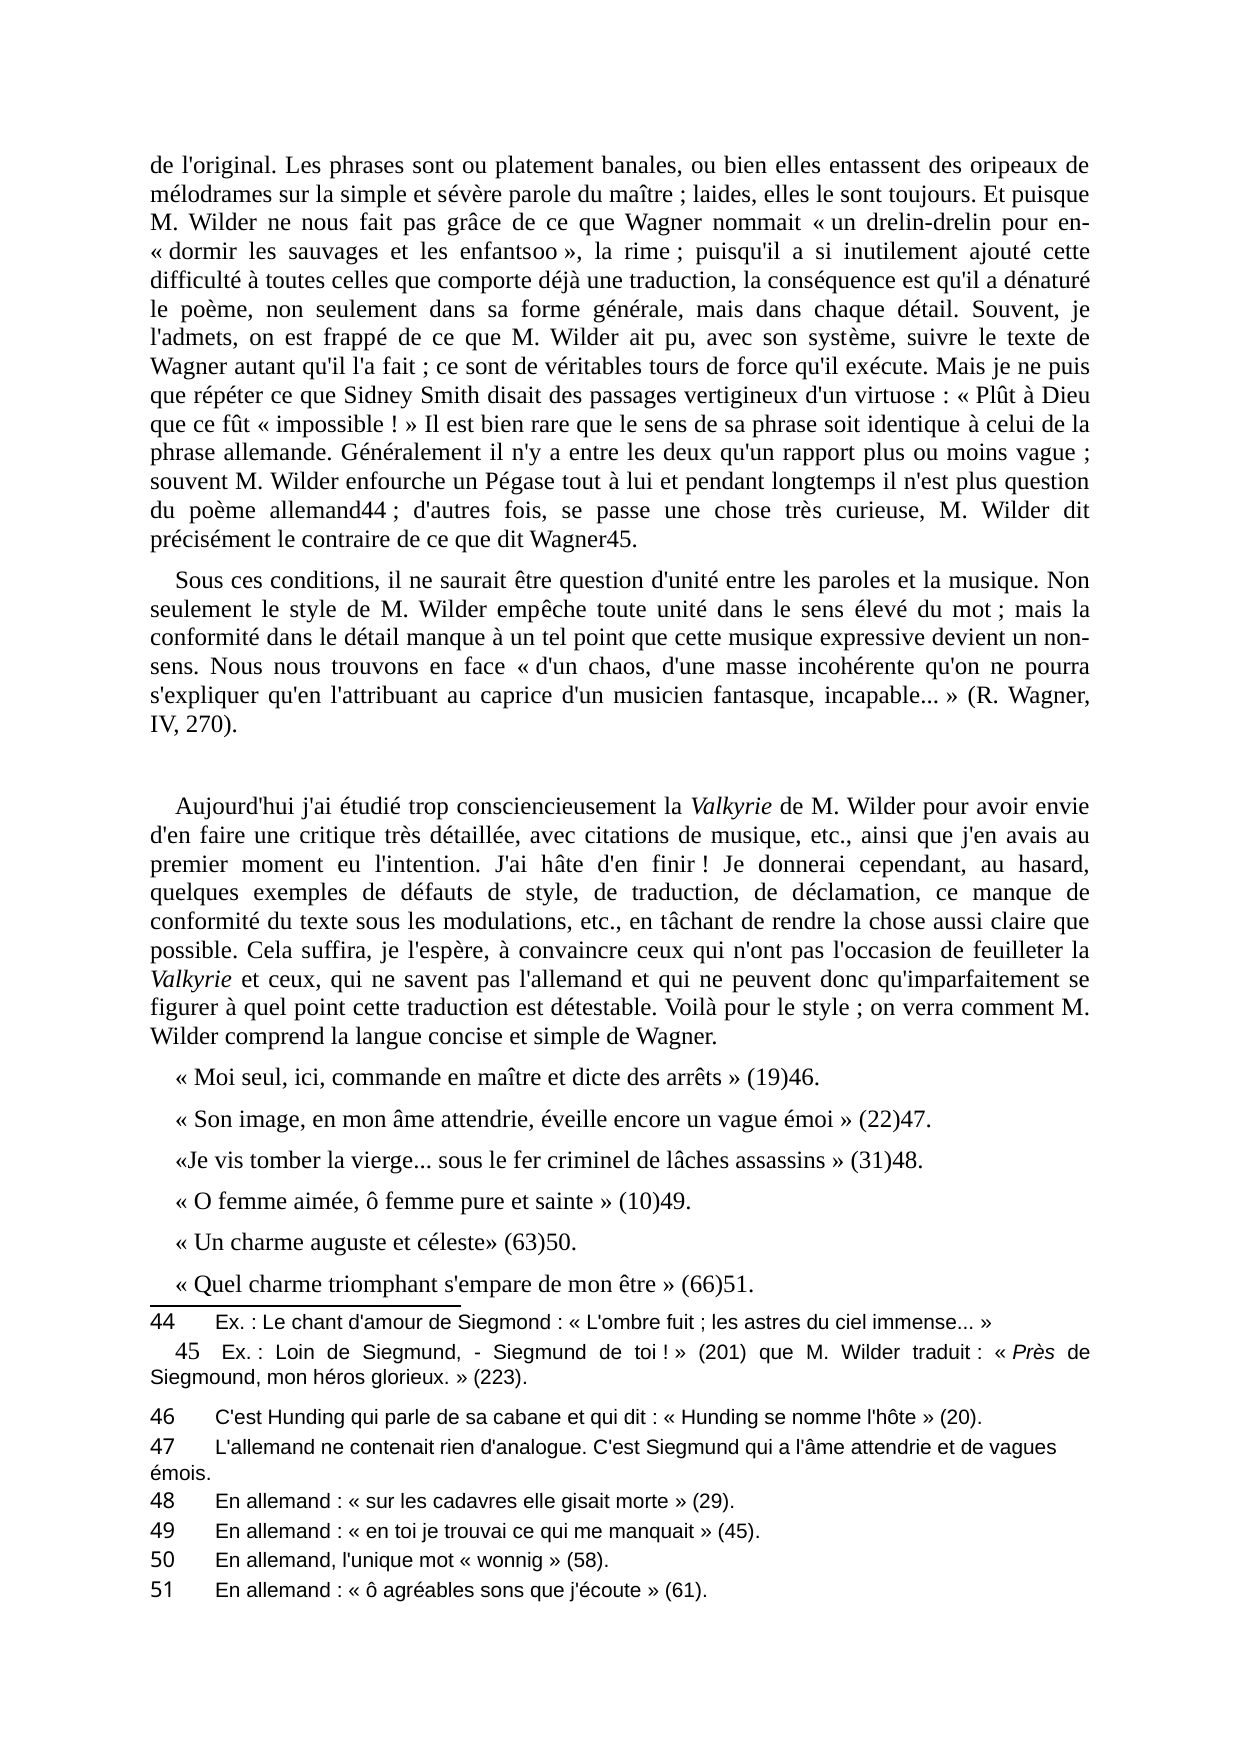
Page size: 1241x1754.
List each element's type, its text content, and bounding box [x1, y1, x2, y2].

text « Son image, en mon âme attendrie, éveille encore un vague émoi » (22). [150, 1104, 1090, 1132]
text « Moi seul, ici, commande en maître et dicte des arrêts » (19). [150, 1062, 1090, 1091]
text Aujourd'hui j'ai étudié trop consciencieusement la Valkyrie de M. Wilder pour avoir envie d'en faire une critique très détaillée, avec citations de musique, etc., ainsi que j'en avais au premier moment eu l'intention. J'ai hâte d'en finir ! Je donnerai cependant, au hasard, quelques exemples de défauts de style, de traduction, de déclamation, ce manque de conformité du texte sous les modulations, etc., en tâchant de rendre la chose aussi claire que possible. Cela suffira, je l'espère, à convaincre ceux qui n'ont pas l'occasion de feuilleter la Valkyrie et ceux, qui ne savent pas l'allemand et qui ne peuvent donc qu'imparfaitement se figurer à quel point cette traduction est détestable. Voilà pour le style ; on verra comment M. Wilder comprend la langue concise et simple de Wagner. [150, 791, 1090, 1050]
text de l'original. Les phrases sont ou platement banales, ou bien elles entassent des oripeaux de mélodrames sur la simple et sévère parole du maître ; laides, elles le sont toujours. Et puisque M. Wilder ne nous fait pas grâce de ce que Wagner nommait « un drelin-drelin pour en- « dormir les sauvages et les enfants », la rime ; puisqu'il a si inutilement ajouté cette difficulté à toutes celles que comporte déjà une traduction, la conséquence est qu'il a dénaturé le poème, non seulement dans sa forme générale, mais dans chaque détail. Souvent, je l'admets, on est frappé de ce que M. Wilder ait pu, avec son système, suivre le texte de Wagner autant qu'il l'a fait ; ce sont de véritables tours de force qu'il exécute. Mais je ne puis que répéter ce que Sidney Smith disait des passages vertigineux d'un virtuose : « Plût à Dieu que ce fût « impossible ! » Il est bien rare que le sens de sa phrase soit identique à celui de la phrase allemande. Généralement il n'y a entre les deux qu'un rapport plus ou moins vague ; souvent M. Wilder enfourche un Pégase tout à lui et pendant longtemps il n'est plus question du poème allemand ; d'autres fois, se passe une chose très curieuse, M. Wilder dit précisément le contraire de ce que dit Wagner. [150, 150, 1090, 552]
text C'est Hunding qui parle de sa cabane et qui dit : « Hunding se nomme l'hôte » (20). [150, 1401, 1090, 1431]
text En allemand, l'unique mot « wonnig » (58). [150, 1544, 1090, 1574]
text Ex. : Le chant d'amour de Siegmond : « L'ombre fuit ; les astres du ciel immense... » [150, 1306, 1090, 1336]
text «Je vis tomber la vierge... sous le fer criminel de lâches assassins » (31). [150, 1145, 1090, 1174]
text En allemand : « sur les cadavres elle gisait morte » (29). [150, 1485, 1090, 1514]
text En allemand : « en toi je trouvai ce qui me manquait » (45). [150, 1514, 1090, 1544]
text « Quel charme triomphant s'empare de mon être » (66). [150, 1269, 1090, 1297]
text L'allemand ne contenait rien d'analogue. C'est Siegmund qui a l'âme attendrie et de vagues émois. [150, 1431, 1090, 1485]
text « Un charme auguste et céleste» (63). [150, 1227, 1090, 1256]
text En allemand : « ô agréables sons que j'écoute » (61). [150, 1574, 1090, 1604]
text Ex. : Loin de Siegmund, - Siegmund de toi ! » (201) que M. Wilder traduit : « Près de Siegmound, mon héros glorieux. » (223). [150, 1336, 1090, 1389]
text « O femme aimée, ô femme pure et sainte » (10). [150, 1186, 1090, 1215]
text Sous ces conditions, il ne saurait être question d'unité entre les paroles et la musique. Non seulement le style de M. Wilder empêche toute unité dans le sens élevé du mot ; mais la conformité dans le détail manque à un tel point que cette musique expressive devient un non-sens. Nous nous trouvons en face « d'un chaos, d'une masse incohérente qu'on ne pourra s'expliquer qu'en l'attribuant au caprice d'un musicien fantasque, incapable... » (R. Wagner, IV, 270). [150, 565, 1090, 737]
